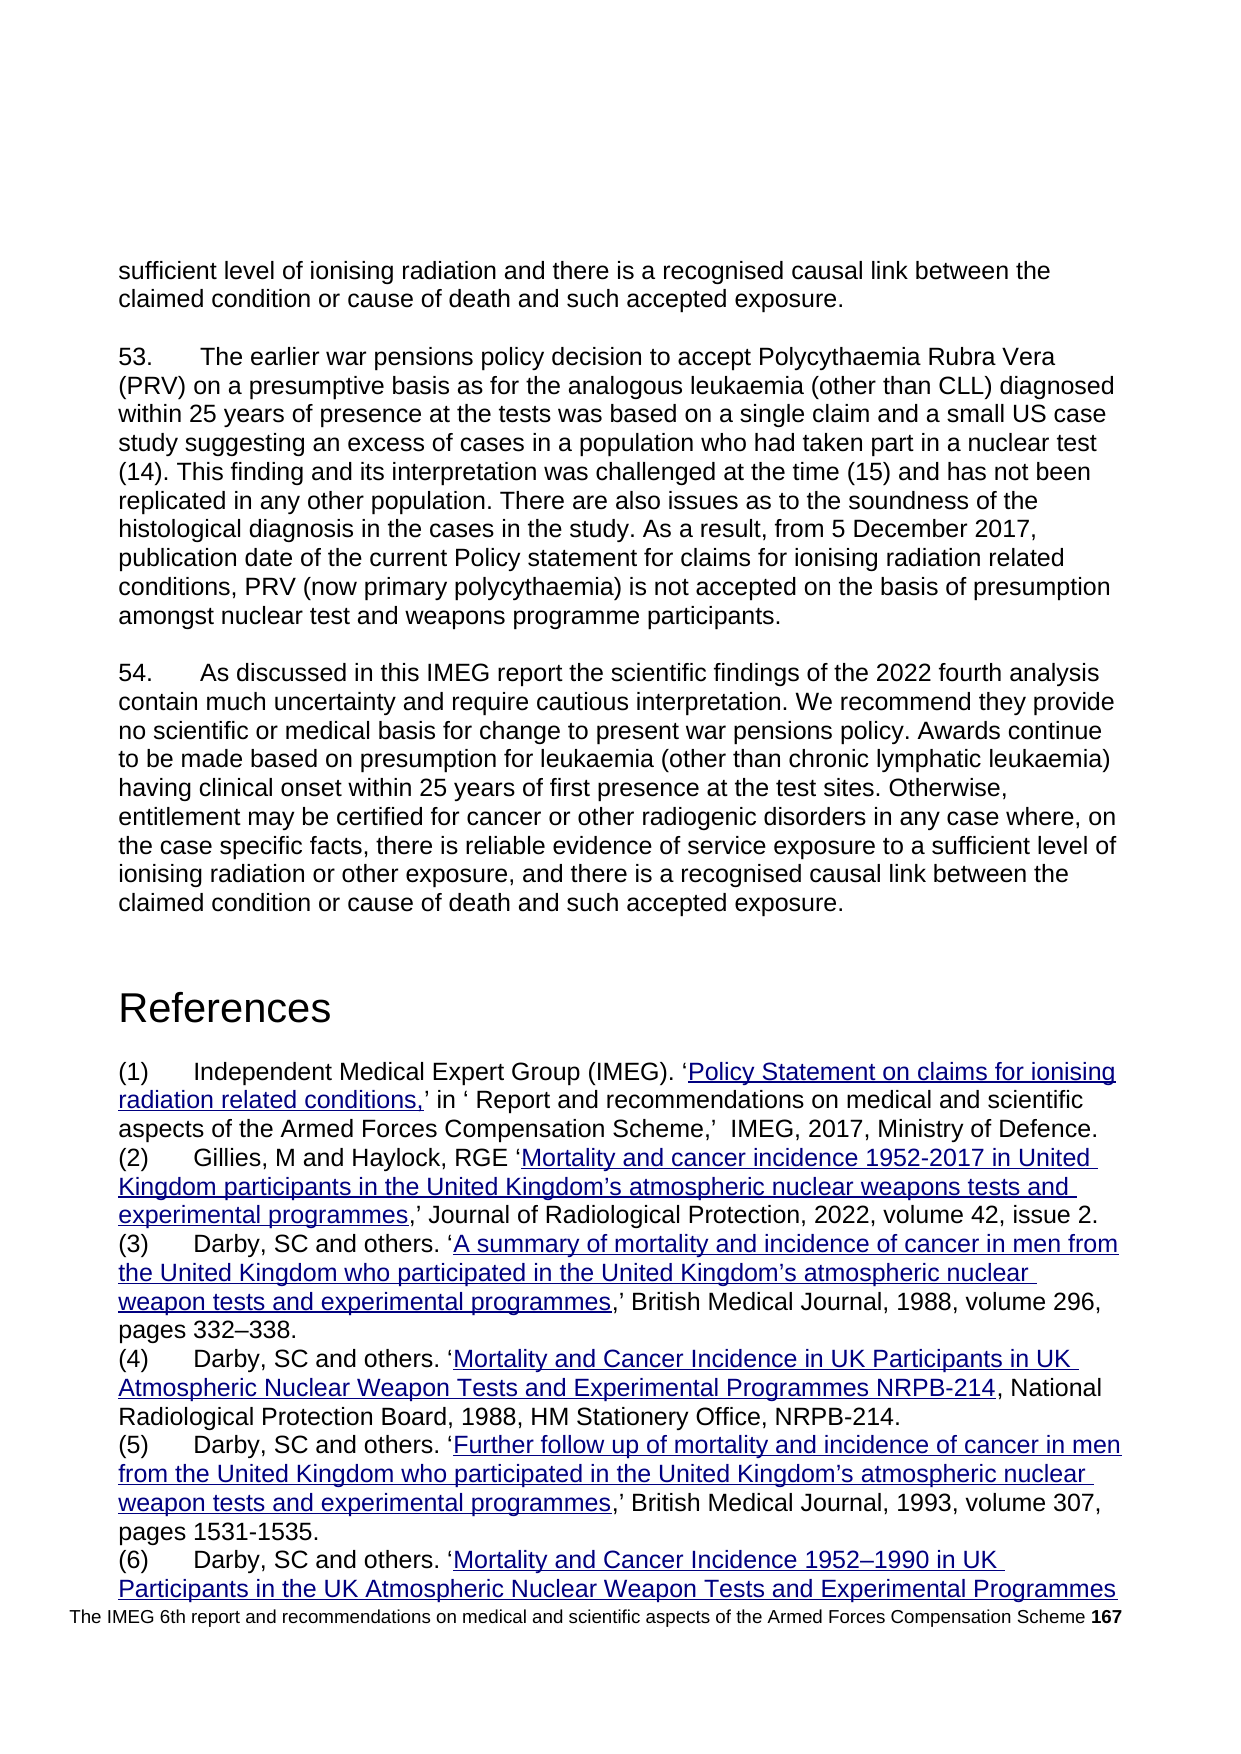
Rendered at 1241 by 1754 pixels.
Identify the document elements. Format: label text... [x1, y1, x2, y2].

list The earlier war pensions policy decision to accept Polycythaemia Rubra Vera (PRV) on a presumptive basis as for the analogous leukaemia (other than CLL) diagnosed within 25 years of presence at the tests was based on a single claim and a small US case study suggesting an excess of cases in a population who had taken part in a nuclear test (14). This finding and its interpretation was challenged at the time (15) and has not been replicated in any other population. There are also issues as to the soundness of the histological diagnosis in the cases in the study. As a result, from 5 December 2017, publication date of the current Policy statement for claims for ionising radiation related conditions, PRV (now primary polycythaemia) is not accepted on the basis of presumption amongst nuclear test and weapons programme participants. [118, 342, 1122, 629]
list Gillies, M and Haylock, RGE ‘Mortality and cancer incidence 1952-2017 in United Kingdom participants in the United Kingdom’s atmospheric nuclear weapons tests and experimental programmes,’ Journal of Radiological Protection, 2022, volume 42, issue 2. [118, 1143, 1122, 1229]
list Darby, SC and others. ‘Mortality and Cancer Incidence in UK Participants in UK Atmospheric Nuclear Weapon Tests and Experimental Programmes NRPB-214, National Radiological Protection Board, 1988, HM Stationery Office, NRPB-214. [118, 1344, 1122, 1430]
list As discussed in this IMEG report the scientific findings of the 2022 fourth analysis contain much uncertainty and require cautious interpretation. We recommend they provide no scientific or medical basis for change to present war pensions policy. Awards continue to be made based on presumption for leukaemia (other than chronic lymphatic leukaemia) having clinical onset within 25 years of first presence at the test sites. Otherwise, entitlement may be certified for cancer or other radiogenic disorders in any case where, on the case specific facts, there is reliable evidence of service exposure to a sufficient level of ionising radiation or other exposure, and there is a recognised causal link between the claimed condition or cause of death and such accepted exposure. [118, 658, 1122, 917]
list Independent Medical Expert Group (IMEG). ‘Policy Statement on claims for ionising radiation related conditions,’ in ‘ Report and recommendations on medical and scientific aspects of the Armed Forces Compensation Scheme,’ IMEG, 2017, Ministry of Defence. [118, 1057, 1122, 1143]
list Darby, SC and others. ‘Further follow up of mortality and incidence of cancer in men from the United Kingdom who participated in the United Kingdom’s atmospheric nuclear weapon tests and experimental programmes,’ British Medical Journal, 1993, volume 307, pages 1531-1535. [118, 1430, 1122, 1545]
list Darby, SC and others. ‘A summary of mortality and incidence of cancer in men from the United Kingdom who participated in the United Kingdom’s atmospheric nuclear weapon tests and experimental programmes,’ British Medical Journal, 1988, volume 296, pages 332–338. [118, 1229, 1122, 1344]
list sufficient level of ionising radiation and there is a recognised causal link between the claimed condition or cause of death and such accepted exposure. [118, 256, 1122, 313]
list Darby, SC and others. ‘Mortality and Cancer Incidence 1952–1990 in UK Participants in the UK Atmospheric Nuclear Weapon Tests and Experimental Programmes [118, 1545, 1122, 1603]
subtitle References [118, 984, 1122, 1032]
